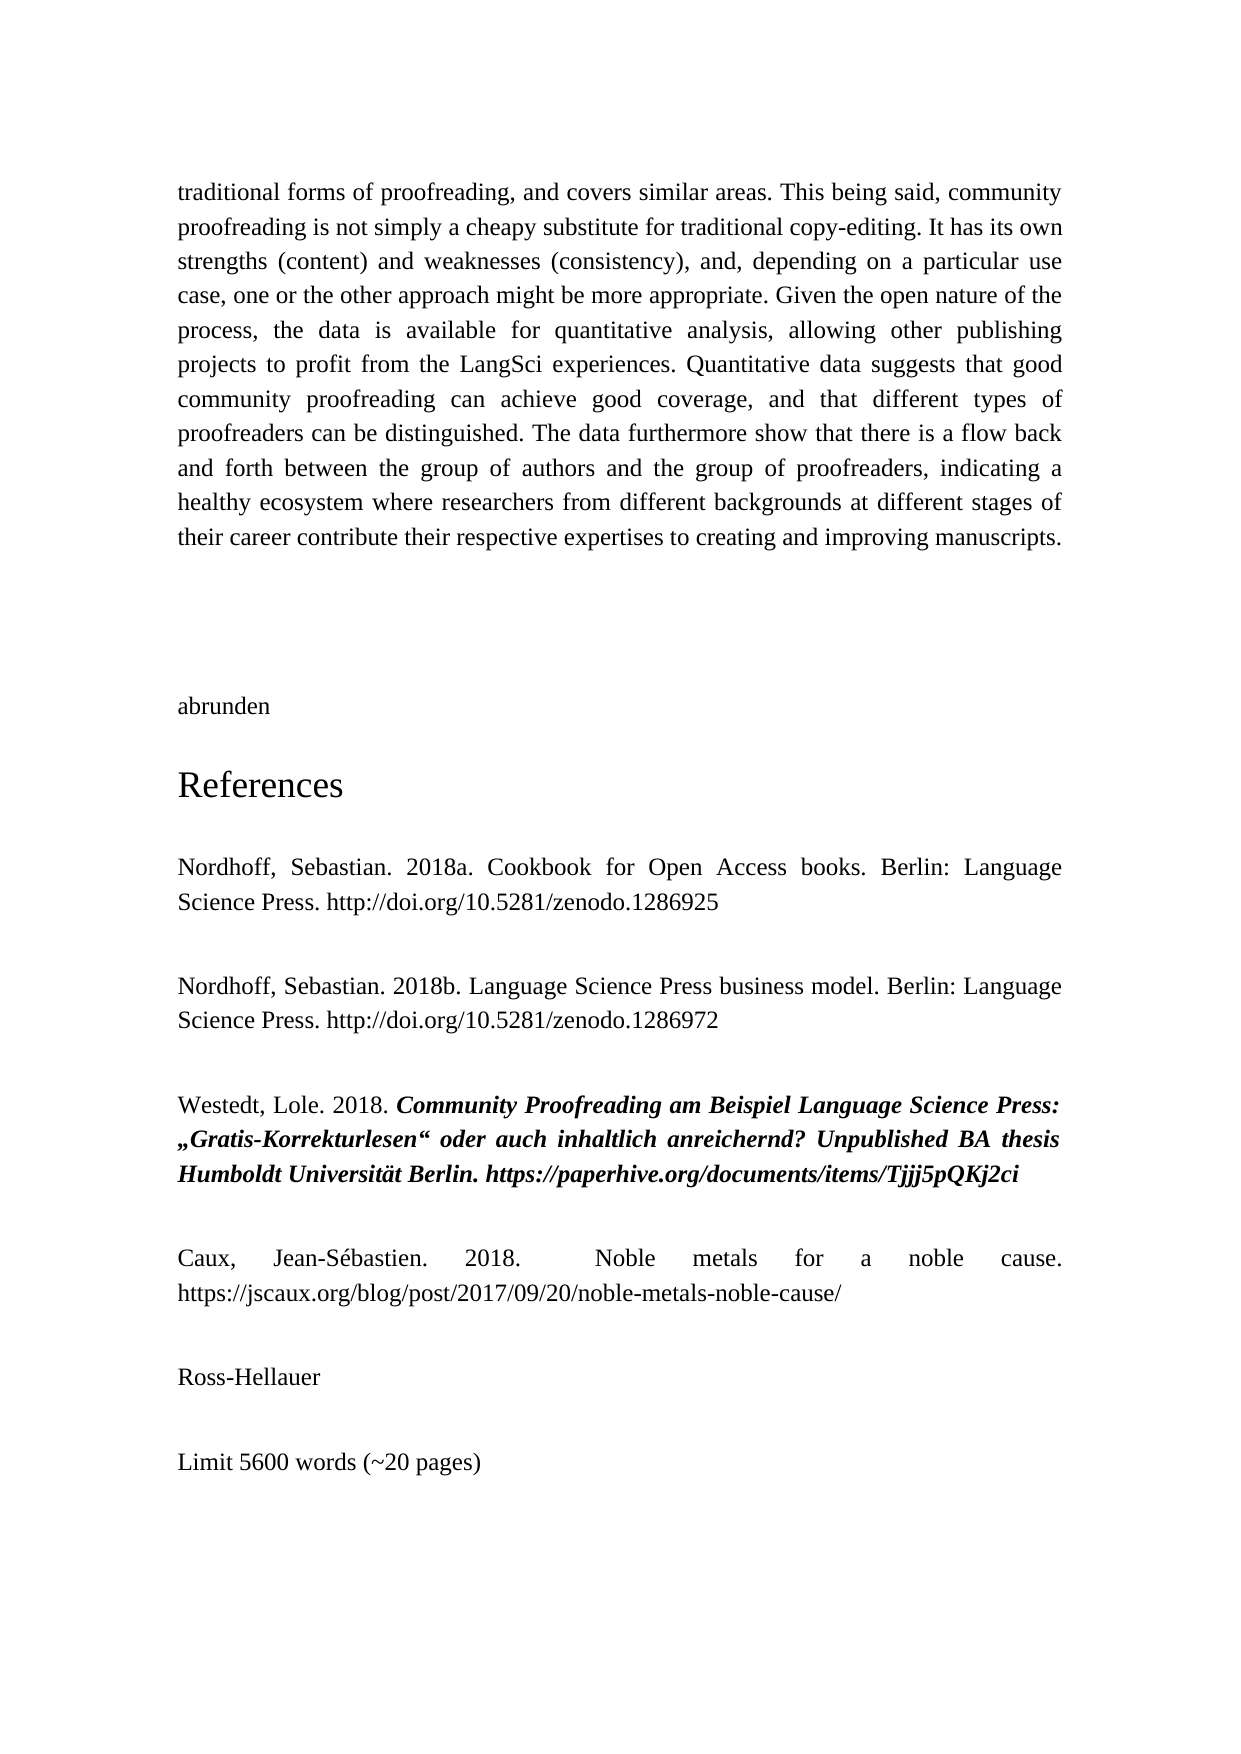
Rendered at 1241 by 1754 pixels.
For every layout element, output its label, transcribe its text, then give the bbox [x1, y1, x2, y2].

subtitle References [177, 763, 1063, 806]
text Ross-Hellauer [177, 1362, 1063, 1391]
text traditional forms of proofreading, and covers similar areas. This being said, community proofreading is not simply a cheapy substitute for traditional copy-editing. It has its own strengths (content) and weaknesses (consistency), and, depending on a particular use case, one or the other approach might be more appropriate. Given the open nature of the process, the data is available for quantitative analysis, allowing other publishing projects to profit from the LangSci experiences. Quantitative data suggests that good community proofreading can achieve good coverage, and that different types of proofreaders can be distinguished. The data furthermore show that there is a flow back and forth between the group of authors and the group of proofreaders, indicating a healthy ecosystem where researchers from different backgrounds at different stages of their career contribute their respective expertises to creating and improving manuscripts. [177, 177, 1063, 551]
text Nordhoff, Sebastian. 2018b. Language Science Press business model. Berlin: Language Science Press. http://doi.org/10.5281/zenodo.1286972 [177, 971, 1063, 1034]
text Caux, Jean-Sébastien. 2018. Noble metals for a noble cause. https://jscaux.org/blog/post/2017/09/20/noble-metals-noble-cause/ [177, 1243, 1063, 1307]
text Limit 5600 words (~20 pages) [177, 1447, 1063, 1476]
text abrunden [177, 691, 1063, 720]
text Nordhoff, Sebastian. 2018a. Cookbook for Open Access books. Berlin: Language Science Press. http://doi.org/10.5281/zenodo.1286925 [177, 852, 1063, 915]
text Westedt, Lole. 2018. Community Proofreading am Beispiel Language Science Press: „Gratis-Korrekturlesen“ oder auch inhaltlich anreichernd? Unpublished BA thesis Humboldt Universität Berlin. https://paperhive.org/documents/items/Tjjj5pQKj2ci [177, 1090, 1063, 1188]
